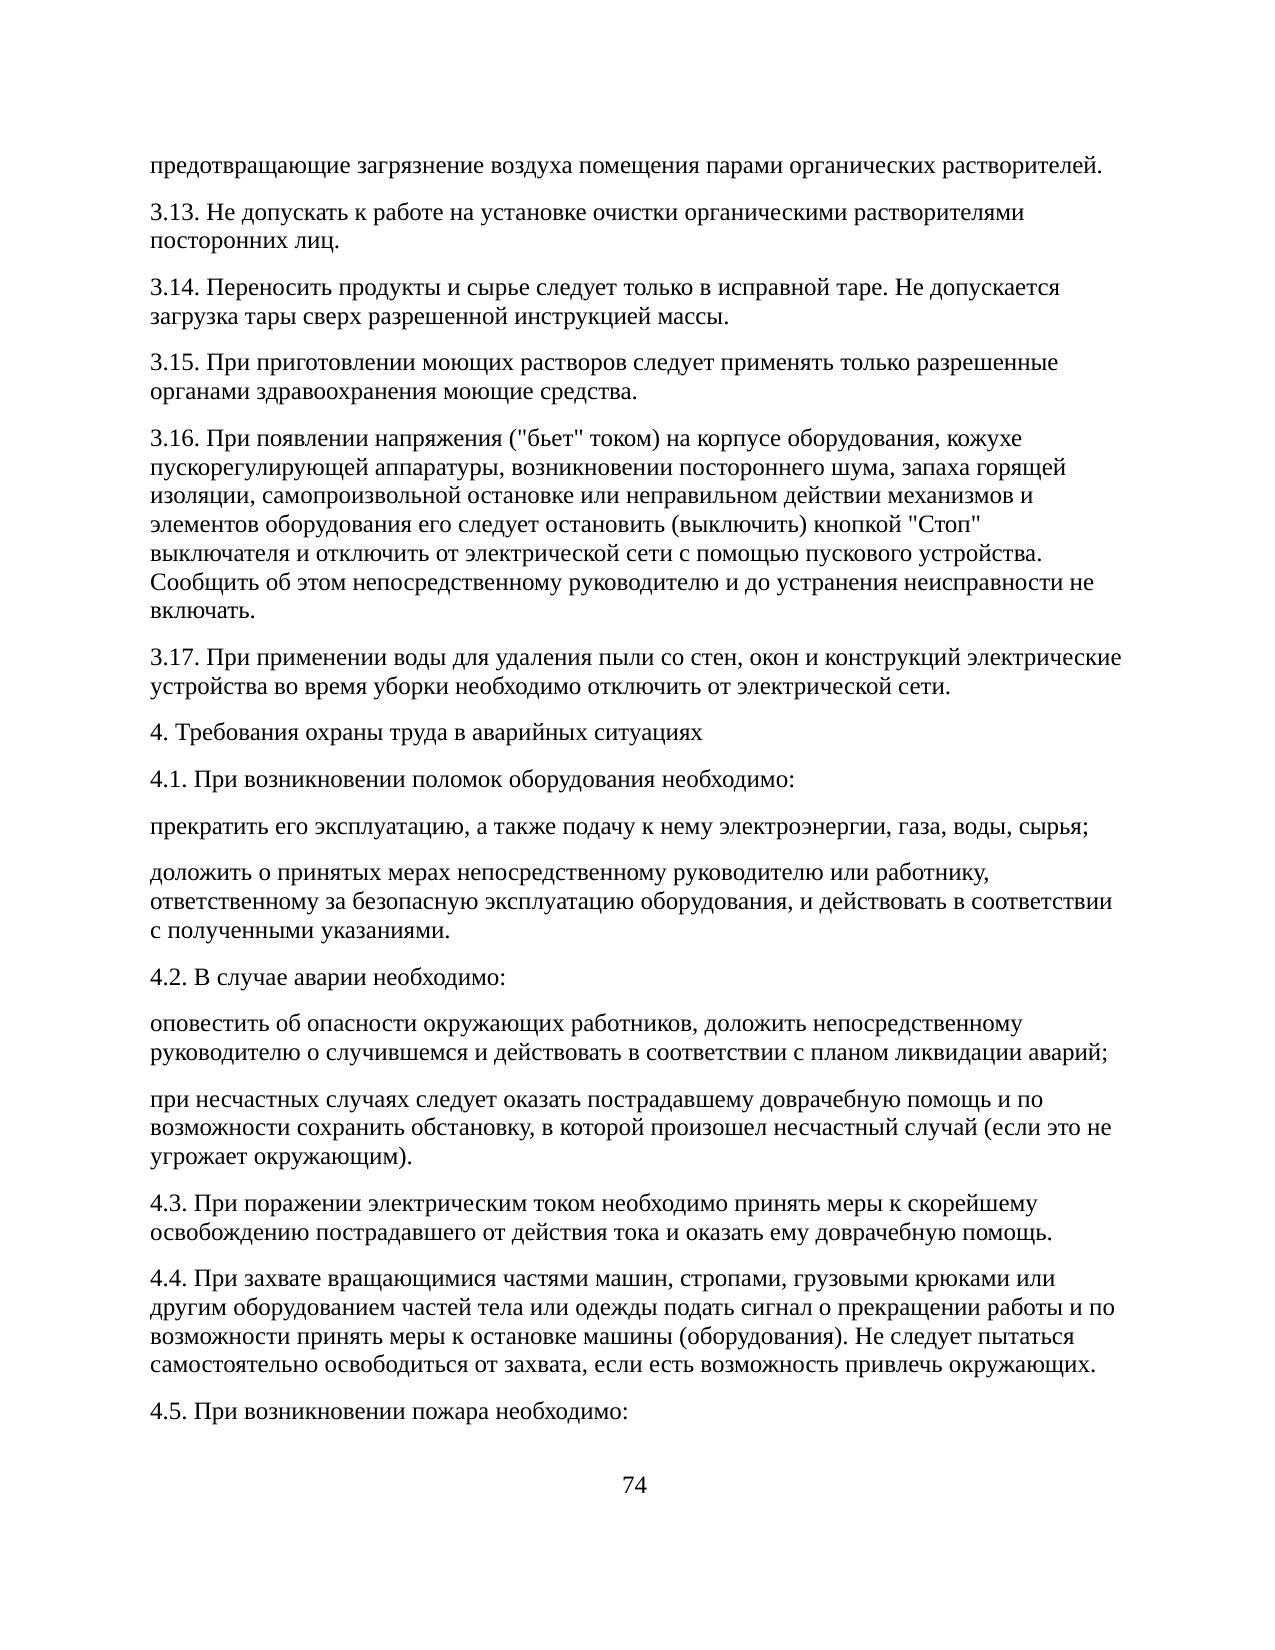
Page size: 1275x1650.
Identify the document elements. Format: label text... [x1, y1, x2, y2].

text при несчастных случаях следует оказать пострадавшему доврачебную помощь и по возможности сохранить обстановку, в которой произошел несчастный случай (если это не угрожает окружающим). [150, 1084, 1125, 1170]
text доложить о принятых мерах непосредственному руководителю или работнику, ответственному за безопасную эксплуатацию оборудования, и действовать в соответствии с полученными указаниями. [150, 857, 1125, 944]
text 4.4. При захвате вращающимися частями машин, стропами, грузовыми крюками или другим оборудованием частей тела или одежды подать сигнал о прекращении работы и по возможности принять меры к остановке машины (оборудования). Не следует пытаться самостоятельно освободиться от захвата, если есть возможность привлечь окружающих. [150, 1263, 1125, 1378]
text 3.14. Переносить продукты и сырье следует только в исправной таре. Не допускается загрузка тары сверх разрешенной инструкцией массы. [150, 272, 1125, 329]
text 4.2. В случае аварии необходимо: [150, 962, 1125, 990]
text предотвращающие загрязнение воздуха помещения парами органических растворителей. [150, 150, 1125, 179]
text оповестить об опасности окружающих работников, доложить непосредственному руководителю о случившемся и действовать в соответствии с планом ликвидации аварий; [150, 1008, 1125, 1066]
text 4.1. При возникновении поломок оборудования необходимо: [150, 764, 1125, 793]
text 3.17. При применении воды для удаления пыли со стен, окон и конструкций электрические устройства во время уборки необходимо отключить от электрической сети. [150, 642, 1125, 699]
text прекратить его эксплуатацию, а также подачу к нему электроэнергии, газа, воды, сырья; [150, 811, 1125, 839]
text 4.3. При поражении электрическим током необходимо принять меры к скорейшему освобождению пострадавшего от действия тока и оказать ему доврачебную помощь. [150, 1188, 1125, 1245]
text 3.13. Не допускать к работе на установке очистки органическими растворителями посторонних лиц. [150, 197, 1125, 254]
text 4. Требования охраны труда в аварийных ситуациях [150, 717, 1125, 746]
text 3.16. При появлении напряжения ("бьет" током) на корпусе оборудования, кожухе пускорегулирующей аппаратуры, возникновении постороннего шума, запаха горящей изоляции, самопроизвольной остановке или неправильном действии механизмов и элементов оборудования его следует остановить (выключить) кнопкой "Стоп" выключателя и отключить от электрической сети с помощью пускового устройства. Сообщить об этом непосредственному руководителю и до устранения неисправности не включать. [150, 423, 1125, 624]
text 3.15. При приготовлении моющих растворов следует применять только разрешенные органами здравоохранения моющие средства. [150, 347, 1125, 405]
text 4.5. При возникновении пожара необходимо: [150, 1396, 1125, 1425]
